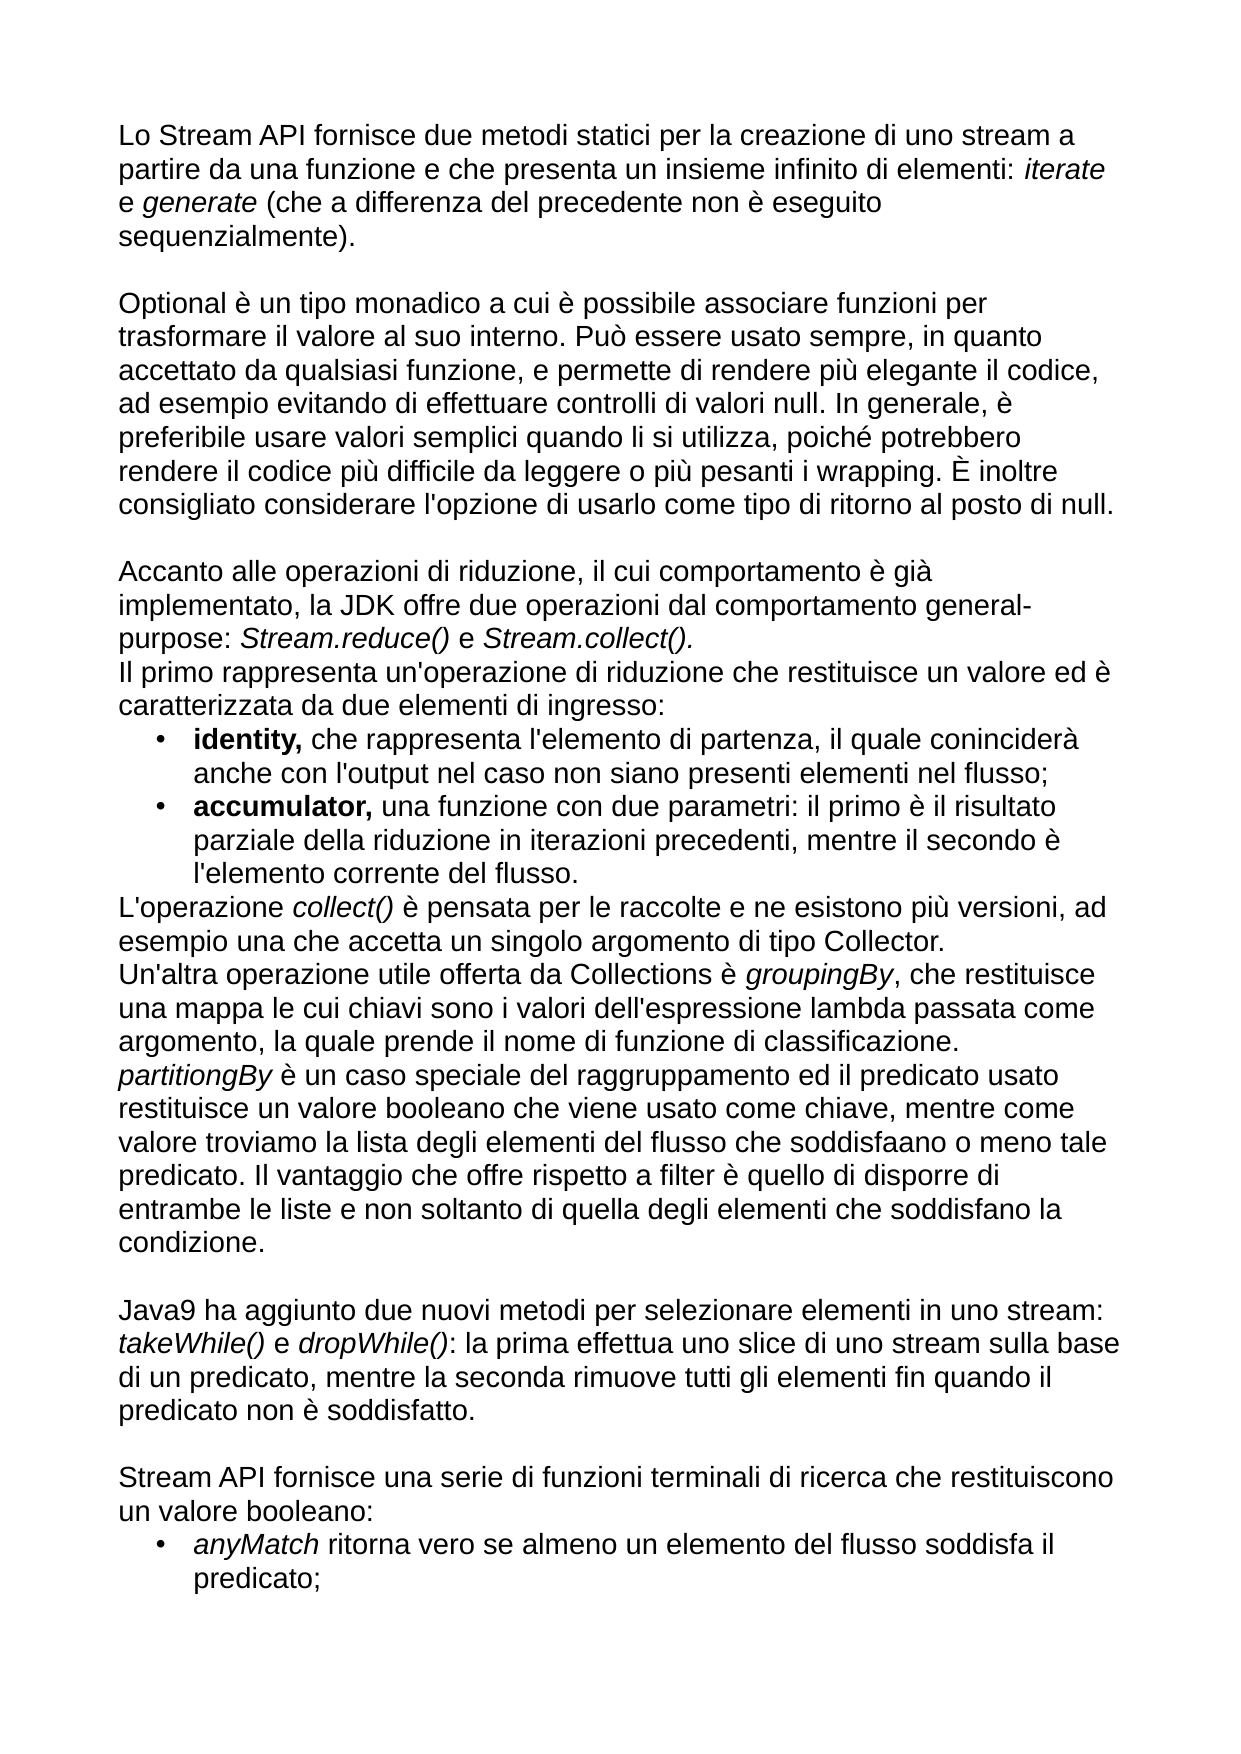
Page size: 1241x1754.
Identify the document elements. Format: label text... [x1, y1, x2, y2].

text Stream API fornisce una serie di funzioni terminali di ricerca che restituiscono un valore booleano: [118, 1460, 1122, 1527]
list accumulator, una funzione con due parametri: il primo è il risultato parziale della riduzione in iterazioni precedenti, mentre il secondo è l'elemento corrente del flusso. [156, 789, 1122, 890]
text Il primo rappresenta un'operazione di riduzione che restituisce un valore ed è caratterizzata da due elementi di ingresso: [118, 655, 1122, 722]
text Un'altra operazione utile offerta da Collections è groupingBy, che restituisce una mappa le cui chiavi sono i valori dell'espressione lambda passata come argomento, la quale prende il nome di funzione di classificazione. [118, 957, 1122, 1058]
text Lo Stream API fornisce due metodi statici per la creazione di uno stream a partire da una funzione e che presenta un insieme infinito di elementi: iterate e generate (che a differenza del precedente non è eseguito sequenzialmente). [118, 118, 1122, 252]
text Optional è un tipo monadico a cui è possibile associare funzioni per trasformare il valore al suo interno. Può essere usato sempre, in quanto accettato da qualsiasi funzione, e permette di rendere più elegante il codice, ad esempio evitando di effettuare controlli di valori null. In generale, è preferibile usare valori semplici quando li si utilizza, poiché potrebbero rendere il codice più difficile da leggere o più pesanti i wrapping. È inoltre consigliato considerare l'opzione di usarlo come tipo di ritorno al posto di null. [118, 286, 1122, 521]
list identity, che rappresenta l'elemento di partenza, il quale coninciderà anche con l'output nel caso non siano presenti elementi nel flusso; [156, 722, 1122, 789]
text L'operazione collect() è pensata per le raccolte e ne esistono più versioni, ad esempio una che accetta un singolo argomento di tipo Collector. [118, 890, 1122, 957]
text Java9 ha aggiunto due nuovi metodi per selezionare elementi in uno stream: takeWhile() e dropWhile(): la prima effettua uno slice di uno stream sulla base di un predicato, mentre la seconda rimuove tutti gli elementi fin quando il predicato non è soddisfatto. [118, 1292, 1122, 1427]
text Accanto alle operazioni di riduzione, il cui comportamento è già implementato, la JDK offre due operazioni dal comportamento general-purpose: Stream.reduce() e Stream.collect(). [118, 554, 1122, 655]
text partitiongBy è un caso speciale del raggruppamento ed il predicato usato restituisce un valore booleano che viene usato come chiave, mentre come valore troviamo la lista degli elementi del flusso che soddisfaano o meno tale predicato. Il vantaggio che offre rispetto a filter è quello di disporre di entrambe le liste e non soltanto di quella degli elementi che soddisfano la condizione. [118, 1058, 1122, 1259]
list anyMatch ritorna vero se almeno un elemento del flusso soddisfa il predicato; [156, 1527, 1122, 1594]
